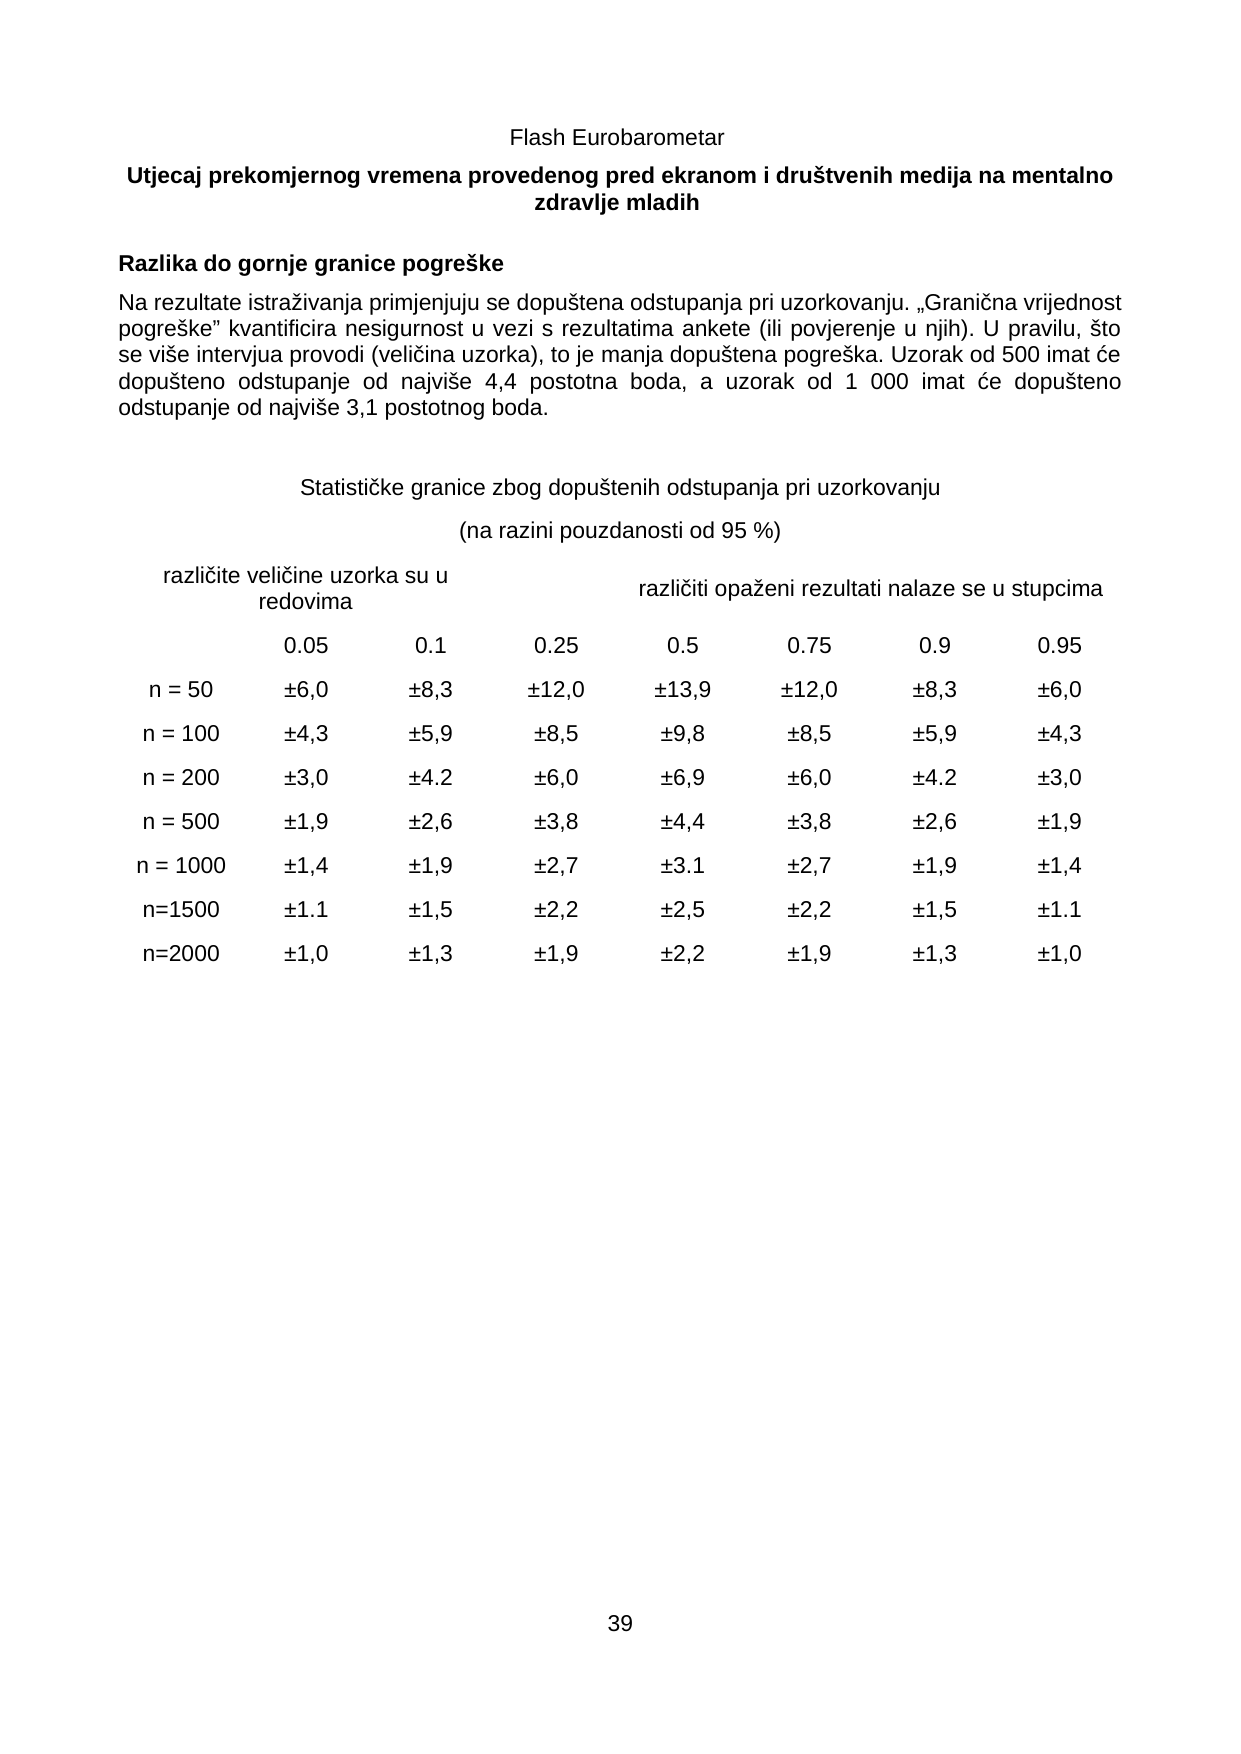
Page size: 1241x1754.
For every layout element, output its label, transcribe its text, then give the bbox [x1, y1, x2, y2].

table_cell ±6,0 [493, 755, 619, 799]
table_cell n = 200 [118, 755, 244, 799]
table_cell ±4.2 [368, 755, 493, 799]
table_cell ±2,6 [873, 799, 997, 843]
table_cell ±8,5 [746, 711, 872, 755]
table_cell ±4,4 [619, 799, 746, 843]
table_cell ±1,9 [244, 799, 368, 843]
table_cell ±1,9 [746, 932, 872, 976]
table_cell n = 1000 [118, 844, 244, 887]
table_cell ±6,9 [619, 755, 746, 799]
table_cell ±6,0 [244, 667, 368, 711]
table_cell ±3,0 [997, 755, 1122, 799]
table_cell (na razini pouzdanosti od 95 %) [118, 509, 1122, 553]
text Na rezultate istraživanja primjenjuju se dopuštena odstupanja pri uzorkovanju. „Granična vrijednost pogreške” kvantificira nesigurnost u vezi s rezultatima ankete (ili povjerenje u njih). U pravilu, što se više intervjua provodi (veličina uzorka), to je manja dopuštena pogreška. Uzorak od 500 imat će dopušteno odstupanje od najviše 4,4 postotna boda, a uzorak od 1 000 imat će dopušteno odstupanje od najviše 3,1 postotnog boda. [118, 289, 1122, 420]
table_cell 0,75 [746, 623, 872, 667]
text Razlika do gornje granice pogreške [118, 250, 1122, 277]
table_cell različite veličine uzorka su u redovima [118, 553, 493, 623]
table_cell ±2,6 [368, 799, 493, 843]
table_cell ±1.1 [244, 888, 368, 932]
table_cell [118, 623, 244, 667]
table_cell n = 500 [118, 799, 244, 843]
table_cell ±3,8 [746, 799, 872, 843]
table_cell ±1,5 [873, 888, 997, 932]
table_cell 0,05 [244, 623, 368, 667]
table_cell ±3,0 [244, 755, 368, 799]
table_cell ±2,2 [619, 932, 746, 976]
table_cell ±1,9 [873, 844, 997, 887]
table_cell ±1,0 [997, 932, 1122, 976]
table_cell ±1,4 [244, 844, 368, 887]
table_cell ±13,9 [619, 667, 746, 711]
table_cell ±3.1 [619, 844, 746, 887]
table_cell n=2000 [118, 932, 244, 976]
table_cell ±5,9 [873, 711, 997, 755]
table_cell ±6,0 [746, 755, 872, 799]
table_cell 0,1 [368, 623, 493, 667]
table_cell ±9,8 [619, 711, 746, 755]
table_cell ±1,4 [997, 844, 1122, 887]
table_cell ±1,9 [493, 932, 619, 976]
table_cell ±4.2 [873, 755, 997, 799]
table_cell ±4,3 [997, 711, 1122, 755]
table_cell 0,25 [493, 623, 619, 667]
table_cell ±1.1 [997, 888, 1122, 932]
table_cell ±2,7 [746, 844, 872, 887]
table_cell n = 100 [118, 711, 244, 755]
table_cell ±3,8 [493, 799, 619, 843]
table_cell ±1,5 [368, 888, 493, 932]
table_cell ±8,3 [873, 667, 997, 711]
table_cell ±1,3 [873, 932, 997, 976]
table_cell ±2,2 [493, 888, 619, 932]
table_cell ±2,7 [493, 844, 619, 887]
table_cell ±12,0 [493, 667, 619, 711]
table_cell ±1,0 [244, 932, 368, 976]
table_cell ±8,3 [368, 667, 493, 711]
table_cell n = 50 [118, 667, 244, 711]
table_cell različiti opaženi rezultati nalaze se u stupcima [619, 553, 1122, 623]
table_cell ±5,9 [368, 711, 493, 755]
table_cell [493, 553, 619, 623]
table_cell 0,95 [997, 623, 1122, 667]
table_cell ±8,5 [493, 711, 619, 755]
table_cell ±1,9 [997, 799, 1122, 843]
table_cell ±4,3 [244, 711, 368, 755]
table_cell ±1,3 [368, 932, 493, 976]
table_cell n=1500 [118, 888, 244, 932]
table_cell ±12,0 [746, 667, 872, 711]
table_cell ±1,9 [368, 844, 493, 887]
table_cell ±2,2 [746, 888, 872, 932]
table_cell ±2,5 [619, 888, 746, 932]
table_cell ±6,0 [997, 667, 1122, 711]
table_cell 0,5 [619, 623, 746, 667]
table_cell 0,9 [873, 623, 997, 667]
table_header Statističke granice zbog dopuštenih odstupanja pri uzorkovanju [118, 465, 1122, 509]
